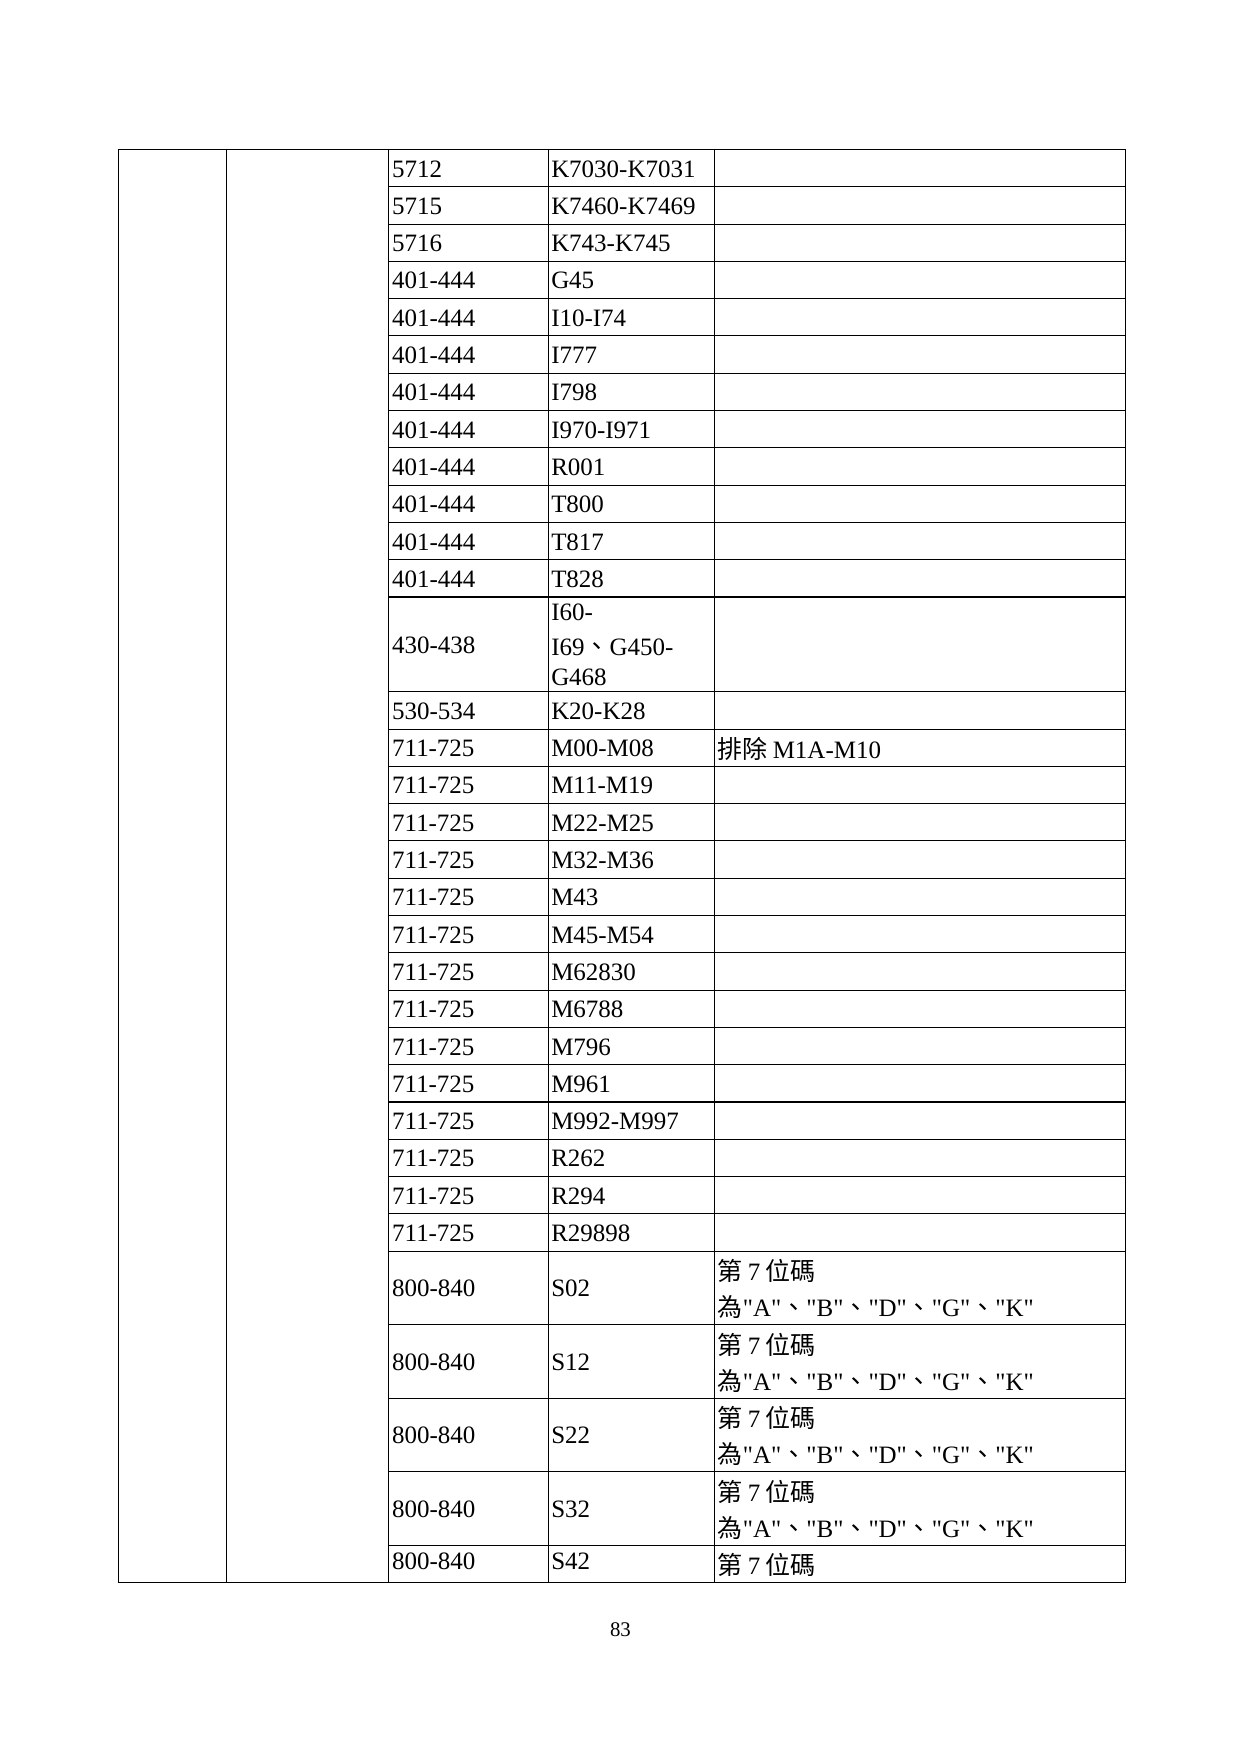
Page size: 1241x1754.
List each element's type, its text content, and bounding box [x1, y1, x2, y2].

table_cell [715, 767, 1125, 803]
table_cell S02 [549, 1252, 714, 1324]
table_cell 711-725 [389, 841, 548, 878]
table_cell S22 [549, 1399, 714, 1471]
table_cell S12 [549, 1325, 714, 1398]
table_cell 711-725 [389, 730, 548, 766]
table_cell M00-M08 [549, 730, 714, 766]
table_cell [715, 1140, 1125, 1176]
table_cell R294 [549, 1177, 714, 1213]
table_cell [715, 523, 1125, 559]
table_cell I60-I69、G450-G468 [549, 598, 714, 691]
table_cell 401-444 [389, 486, 548, 522]
table_cell M961 [549, 1065, 714, 1101]
table_cell S42 [549, 1546, 714, 1582]
table_cell K7460-K7469 [549, 187, 714, 223]
table_cell [715, 299, 1125, 335]
table_cell M992-M997 [549, 1103, 714, 1139]
table_cell 401-444 [389, 523, 548, 559]
table_cell 5716 [389, 225, 548, 261]
table_cell 800-840 [389, 1325, 548, 1398]
table_cell 711-725 [389, 1140, 548, 1176]
table_cell 排除M1A-M10 [715, 730, 1125, 766]
table_cell [715, 916, 1125, 952]
table_cell M11-M19 [549, 767, 714, 803]
table_cell [715, 187, 1125, 223]
table_cell K7030-K7031 [549, 150, 714, 186]
table_cell 800-840 [389, 1252, 548, 1324]
table_cell 第7位碼為"A"、"B"、"D"、"G"、"K" [715, 1252, 1125, 1324]
table_cell 第7位碼為"A"、"B"、"D"、"G"、"K" [715, 1472, 1125, 1545]
table_cell [715, 879, 1125, 915]
table_cell 800-840 [389, 1472, 548, 1545]
table_cell T828 [549, 560, 714, 596]
table_cell 711-725 [389, 953, 548, 989]
table_cell M43 [549, 879, 714, 915]
table_cell [715, 1103, 1125, 1139]
table_cell [715, 374, 1125, 410]
table_cell [715, 804, 1125, 840]
table_cell [715, 953, 1125, 989]
table_cell [715, 991, 1125, 1027]
table_cell 711-725 [389, 1028, 548, 1064]
table_cell K743-K745 [549, 225, 714, 261]
table_cell 401-444 [389, 448, 548, 484]
table_cell R29898 [549, 1214, 714, 1251]
table_cell [715, 150, 1125, 186]
table_cell [715, 1214, 1125, 1251]
table_cell S32 [549, 1472, 714, 1545]
table_cell [715, 1028, 1125, 1064]
table_cell 800-840 [389, 1546, 548, 1582]
table_cell [715, 225, 1125, 261]
table_cell [715, 448, 1125, 484]
table_cell 401-444 [389, 336, 548, 373]
table_cell G45 [549, 262, 714, 298]
table_cell I10-I74 [549, 299, 714, 335]
table_cell [715, 411, 1125, 447]
table_cell [715, 841, 1125, 878]
table_cell 第7位碼 [715, 1546, 1125, 1582]
table_cell 711-725 [389, 1103, 548, 1139]
table_cell M45-M54 [549, 916, 714, 952]
table_cell 800-840 [389, 1399, 548, 1471]
table_cell 711-725 [389, 916, 548, 952]
table_cell [715, 262, 1125, 298]
table_cell 530-534 [389, 692, 548, 728]
table_cell M22-M25 [549, 804, 714, 840]
table_cell 401-444 [389, 411, 548, 447]
table_cell 711-725 [389, 1177, 548, 1213]
table_cell I777 [549, 336, 714, 373]
table_cell M796 [549, 1028, 714, 1064]
table_cell [715, 486, 1125, 522]
table_cell 401-444 [389, 374, 548, 410]
table_cell [715, 598, 1125, 691]
table_cell [715, 1065, 1125, 1101]
table_cell T800 [549, 486, 714, 522]
table_cell 第7位碼為"A"、"B"、"D"、"G"、"K" [715, 1399, 1125, 1471]
table_cell 711-725 [389, 1065, 548, 1101]
table_cell [227, 150, 388, 1582]
table_cell [715, 692, 1125, 728]
table_cell [715, 1177, 1125, 1213]
table_cell I970-I971 [549, 411, 714, 447]
table_cell I798 [549, 374, 714, 410]
table_cell 5715 [389, 187, 548, 223]
table_cell [715, 560, 1125, 596]
table_cell K20-K28 [549, 692, 714, 728]
table_cell [715, 336, 1125, 373]
table_cell M32-M36 [549, 841, 714, 878]
table_cell 711-725 [389, 991, 548, 1027]
table_cell M6788 [549, 991, 714, 1027]
table_cell 711-725 [389, 767, 548, 803]
table_cell 第7位碼為"A"、"B"、"D"、"G"、"K" [715, 1325, 1125, 1398]
table_cell [119, 150, 226, 1582]
table_cell 401-444 [389, 560, 548, 596]
table_cell 711-725 [389, 804, 548, 840]
table_cell 5712 [389, 150, 548, 186]
table_cell R262 [549, 1140, 714, 1176]
table_cell 401-444 [389, 299, 548, 335]
table_cell 430-438 [389, 598, 548, 691]
table_cell R001 [549, 448, 714, 484]
table_cell M62830 [549, 953, 714, 989]
table_cell 401-444 [389, 262, 548, 298]
table_cell T817 [549, 523, 714, 559]
table_cell 711-725 [389, 879, 548, 915]
table_cell 711-725 [389, 1214, 548, 1251]
